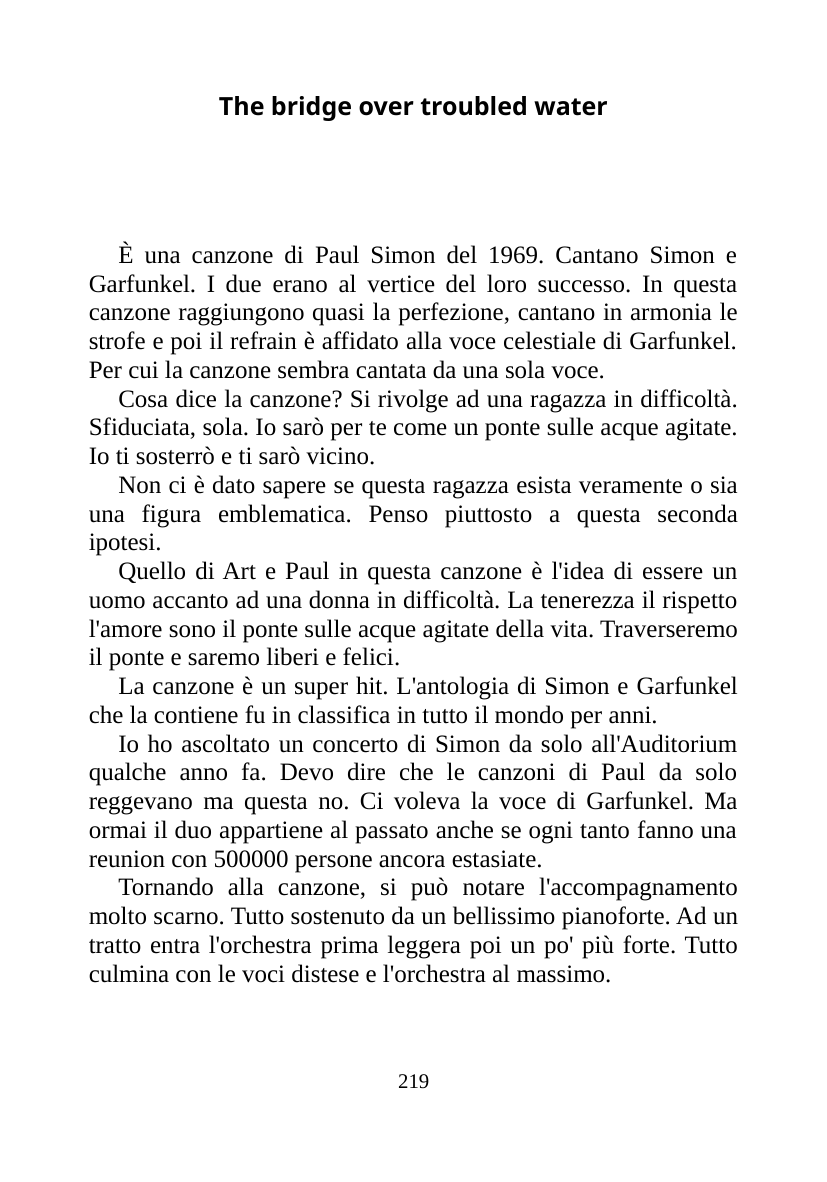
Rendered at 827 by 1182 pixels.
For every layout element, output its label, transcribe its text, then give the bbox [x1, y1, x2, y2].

text Cosa dice la canzone? Si rivolge ad una ragazza in difficoltà. Sfiduciata, sola. Io sarò per te come un ponte sulle acque agitate. Io ti sosterrò e ti sarò vicino. [88, 384, 738, 470]
subtitle The bridge over troubled water [88, 88, 738, 123]
text Tornando alla canzone, si può notare l'accompagnamento molto scarno. Tutto sostenuto da un bellissimo pianoforte. Ad un tratto entra l'orchestra prima leggera poi un po' più forte. Tutto culmina con le voci distese e l'orchestra al massimo. [88, 872, 738, 987]
text Io ho ascoltato un concerto di Simon da solo all'Auditorium qualche anno fa. Devo dire che le canzoni di Paul da solo reggevano ma questa no. Ci voleva la voce di Garfunkel. Ma ormai il duo appartiene al passato anche se ogni tanto fanno una reunion con 500000 persone ancora estasiate. [88, 729, 738, 872]
text Quello di Art e Paul in questa canzone è l'idea di essere un uomo accanto ad una donna in difficoltà. La tenerezza il rispetto l'amore sono il ponte sulle acque agitate della vita. Traverseremo il ponte e saremo liberi e felici. [88, 556, 738, 671]
text È una canzone di Paul Simon del 1969. Cantano Simon e Garfunkel. I due erano al vertice del loro successo. In questa canzone raggiungono quasi la perfezione, cantano in armonia le strofe e poi il refrain è affidato alla voce celestiale di Garfunkel. Per cui la canzone sembra cantata da una sola voce. [88, 240, 738, 384]
text Non ci è dato sapere se questa ragazza esista veramente o sia una figura emblematica. Penso piuttosto a questa seconda ipotesi. [88, 470, 738, 556]
text La canzone è un super hit. L'antologia di Simon e Garfunkel che la contiene fu in classifica in tutto il mondo per anni. [88, 671, 738, 729]
